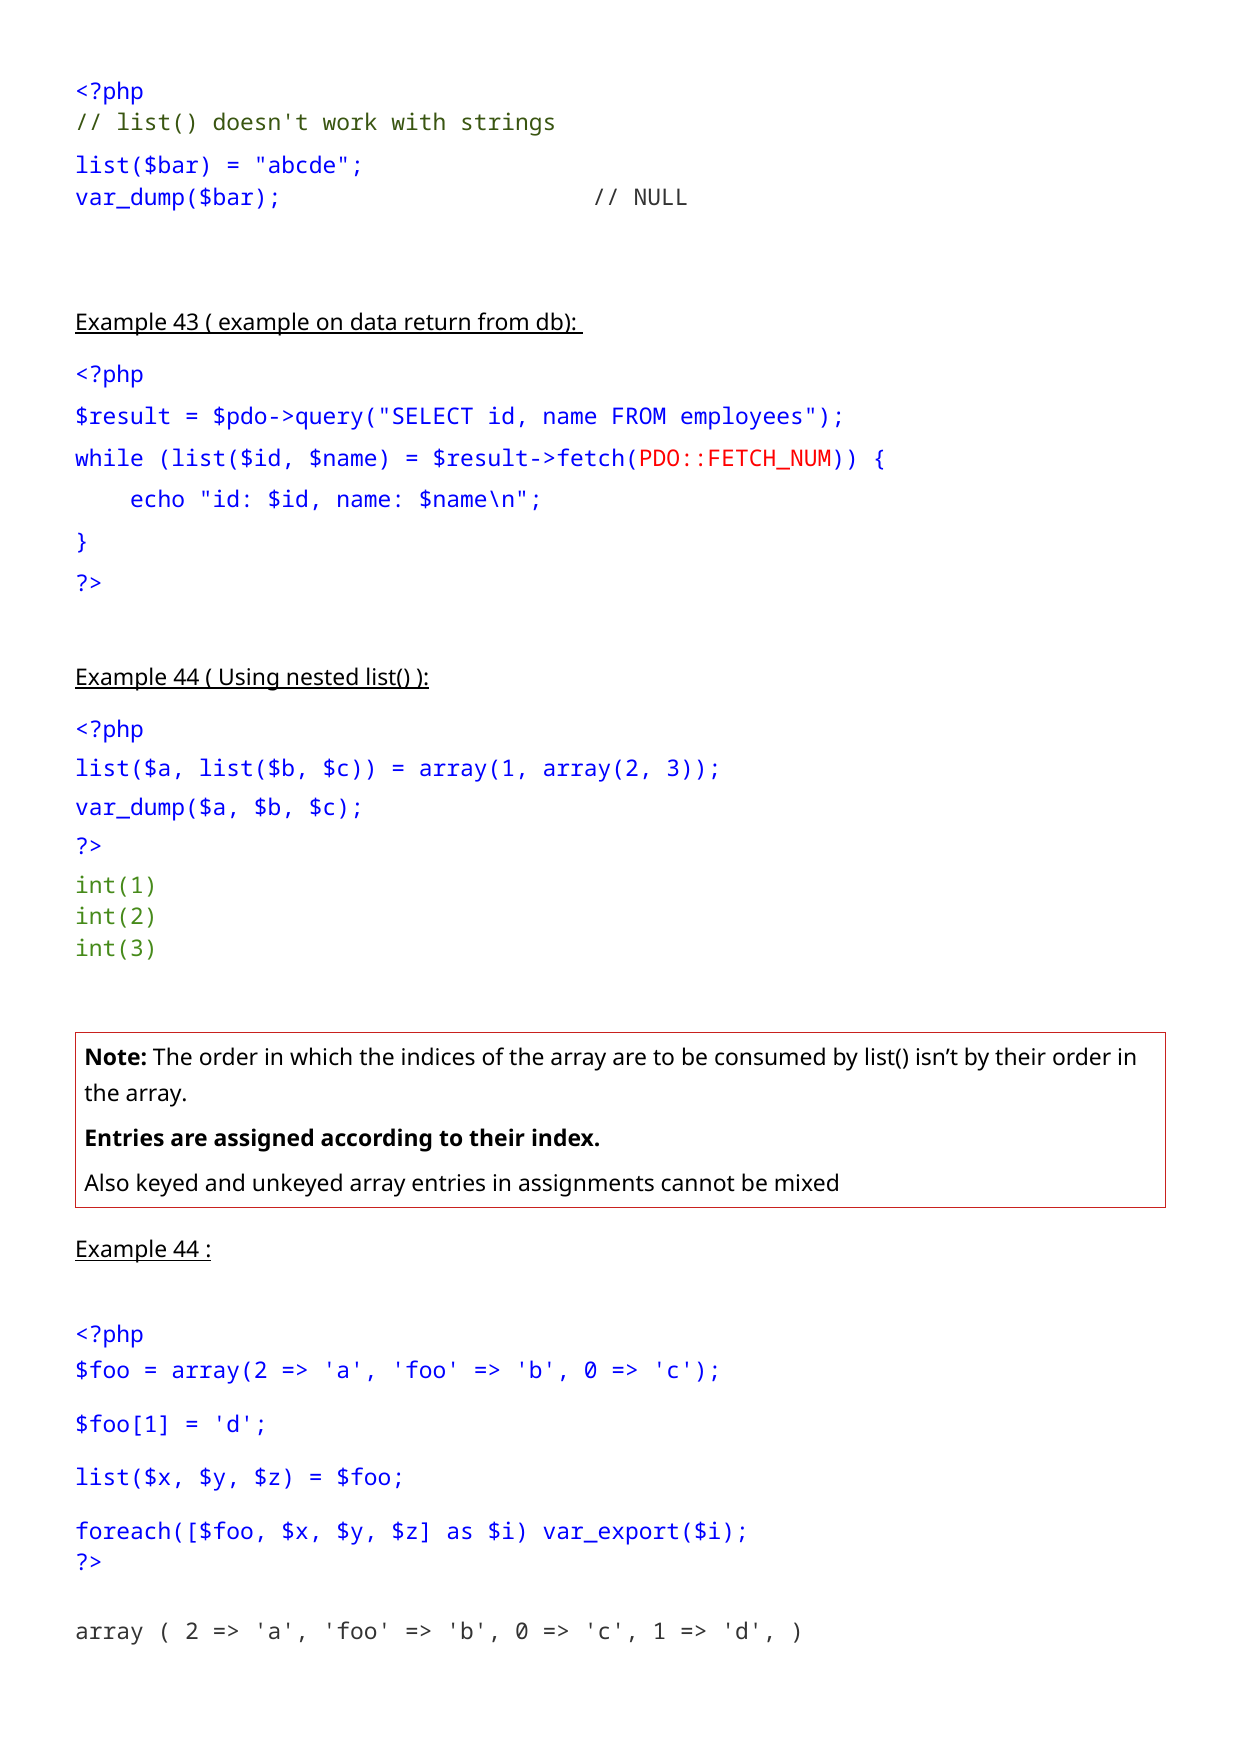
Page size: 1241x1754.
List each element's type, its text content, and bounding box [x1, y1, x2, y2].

text Also keyed and unkeyed array entries in assignments cannot be mixed [76, 1158, 1165, 1207]
text echo "id: $id, name: $name\n"; [75, 483, 1166, 515]
text int(2) [75, 900, 1166, 932]
text <?php [75, 358, 1166, 389]
text <?php [75, 713, 1166, 744]
text ?> [75, 567, 1166, 598]
text ?> [75, 830, 1166, 861]
text Example 44 ( Using nested list() ): [75, 661, 1166, 692]
text list($x, $y, $z) = $foo; [75, 1461, 1166, 1492]
text foreach([$foo, $x, $y, $z] as $i) var_export($i); [75, 1515, 1166, 1546]
text ?> [75, 1546, 1166, 1577]
text $foo = array(2 => 'a', 'foo' => 'b', 0 => 'c'); [75, 1354, 1166, 1385]
text Note: The order in which the indices of the array are to be consumed by list() isn’t by their order in the array. [76, 1033, 1165, 1108]
text $foo[1] = 'd'; [75, 1408, 1166, 1439]
text list($bar) = "abcde"; [75, 149, 1166, 181]
text Example 43 ( example on data return from db): [75, 306, 1166, 337]
text var_dump($bar); // NULL [75, 181, 1166, 212]
text int(3) [75, 932, 1166, 963]
text array ( 2 => 'a', 'foo' => 'b', 0 => 'c', 1 => 'd', ) [75, 1615, 1166, 1646]
text var_dump($a, $b, $c); [75, 791, 1166, 822]
text } [75, 525, 1166, 557]
text while (list($id, $name) = $result->fetch(PDO::FETCH_NUM)) { [75, 442, 1166, 473]
text $result = $pdo->query("SELECT id, name FROM employees"); [75, 400, 1166, 431]
text list($a, list($b, $c)) = array(1, array(2, 3)); [75, 752, 1166, 783]
text <?php [75, 1318, 1166, 1349]
text int(1) [75, 869, 1166, 900]
text Example 44 : [75, 1233, 1166, 1264]
text Entries are assigned according to their index. [76, 1113, 1165, 1153]
text <?php // list() doesn't work with strings [75, 75, 1166, 137]
